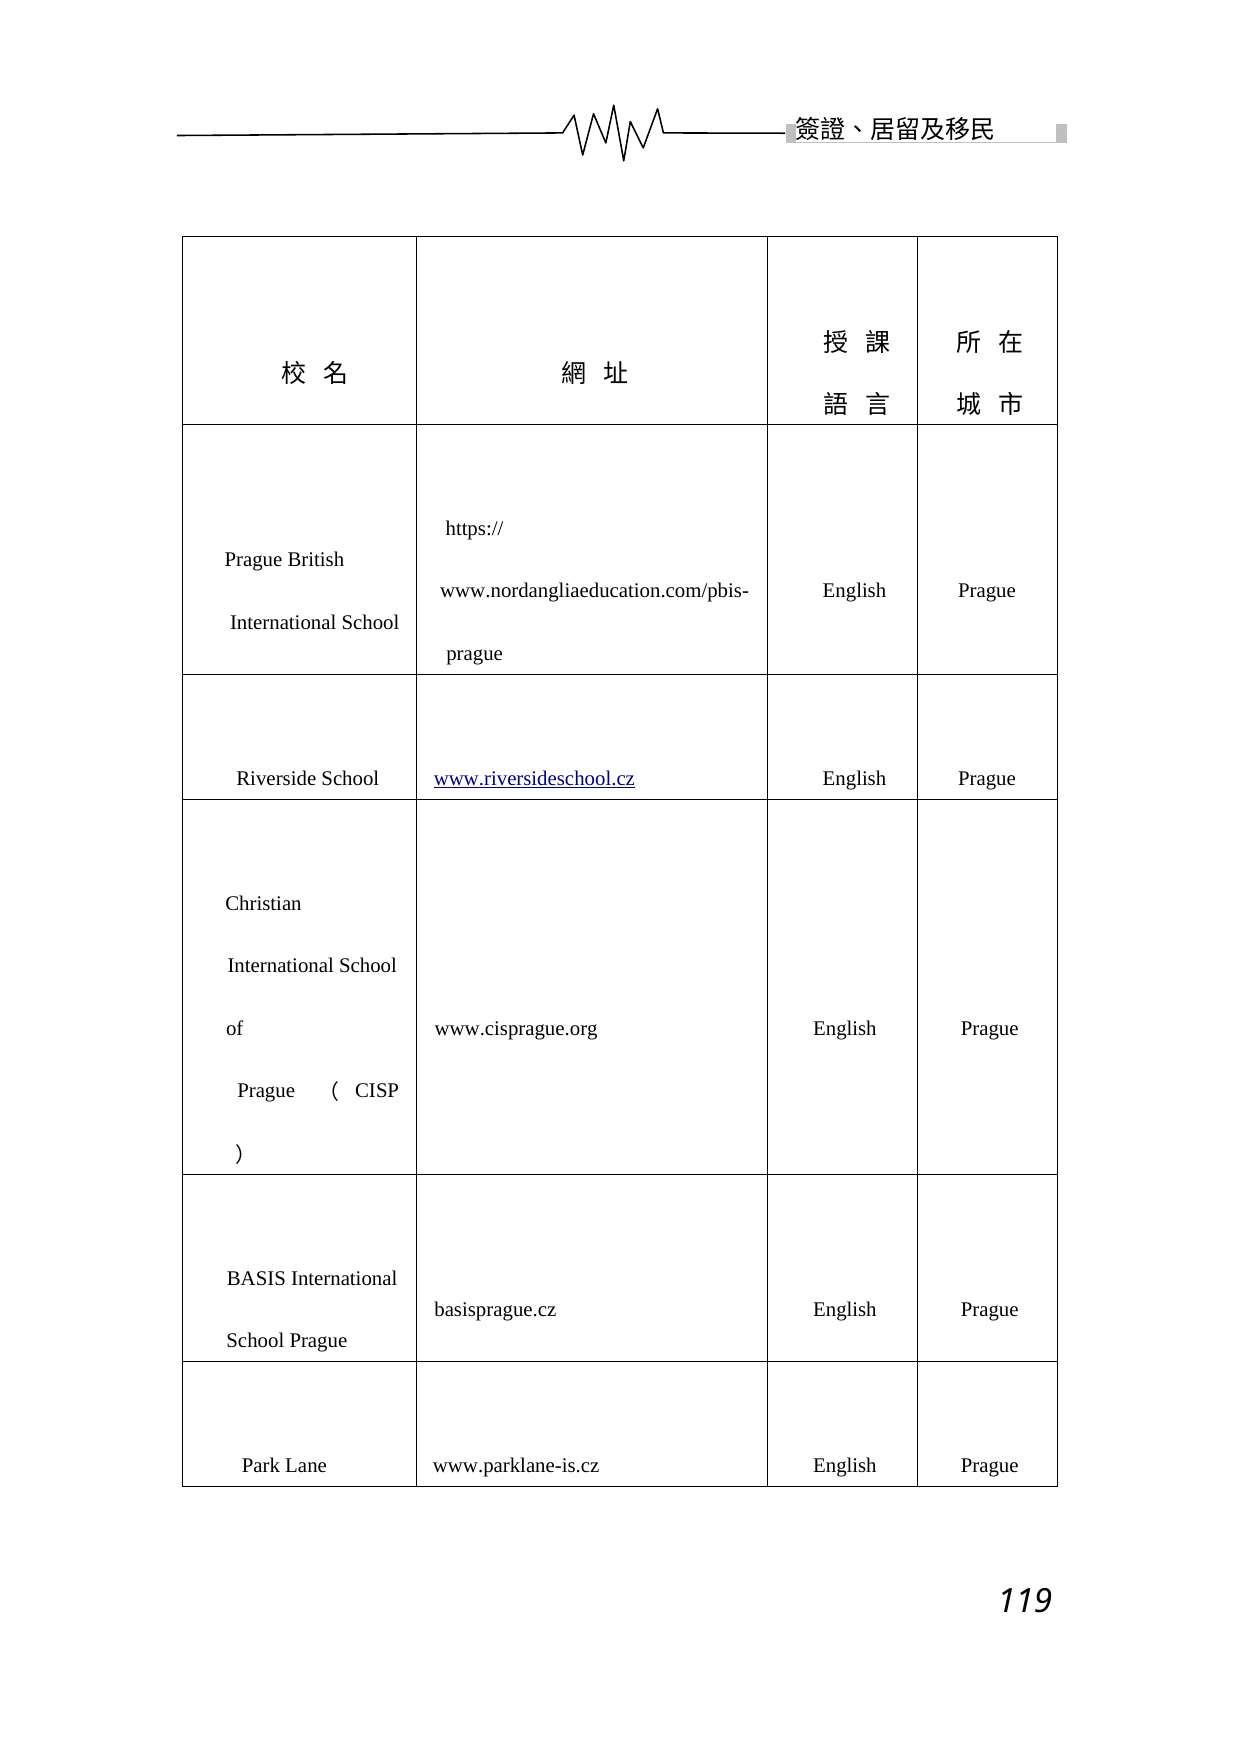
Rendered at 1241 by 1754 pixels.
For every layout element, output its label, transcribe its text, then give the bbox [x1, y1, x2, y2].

table_cell Prague [918, 800, 1057, 1174]
table_header 校名 [183, 237, 416, 424]
table_cell English [768, 425, 917, 674]
table_cell Prague British International School [183, 425, 416, 674]
table_cell Prague [918, 1362, 1057, 1486]
table_cell Christian International School of Prague（CISP） [183, 800, 416, 1174]
table_cell Prague [918, 675, 1057, 799]
table_cell English [768, 675, 917, 799]
table_cell Riverside School [183, 675, 416, 799]
table_cell www.riversideschool.cz [417, 675, 767, 799]
table_header 網址 [417, 237, 767, 424]
table_cell www.cisprague.org [417, 800, 767, 1174]
table_cell basisprague.cz [417, 1175, 767, 1361]
table_cell English [768, 1362, 917, 1486]
table_cell www.parklane-is.cz [417, 1362, 767, 1486]
table_cell English [768, 1175, 917, 1361]
table_cell English [768, 800, 917, 1174]
table_cell Prague [918, 425, 1057, 674]
table_cell Prague [918, 1175, 1057, 1361]
table_header 授課語言 [768, 237, 917, 424]
table_cell Park Lane [183, 1362, 416, 1486]
table_cell BASIS International School Prague [183, 1175, 416, 1361]
table_cell https://www.nordangliaeducation.com/pbis-prague [417, 425, 767, 674]
table_header 所在城市 [918, 237, 1057, 424]
